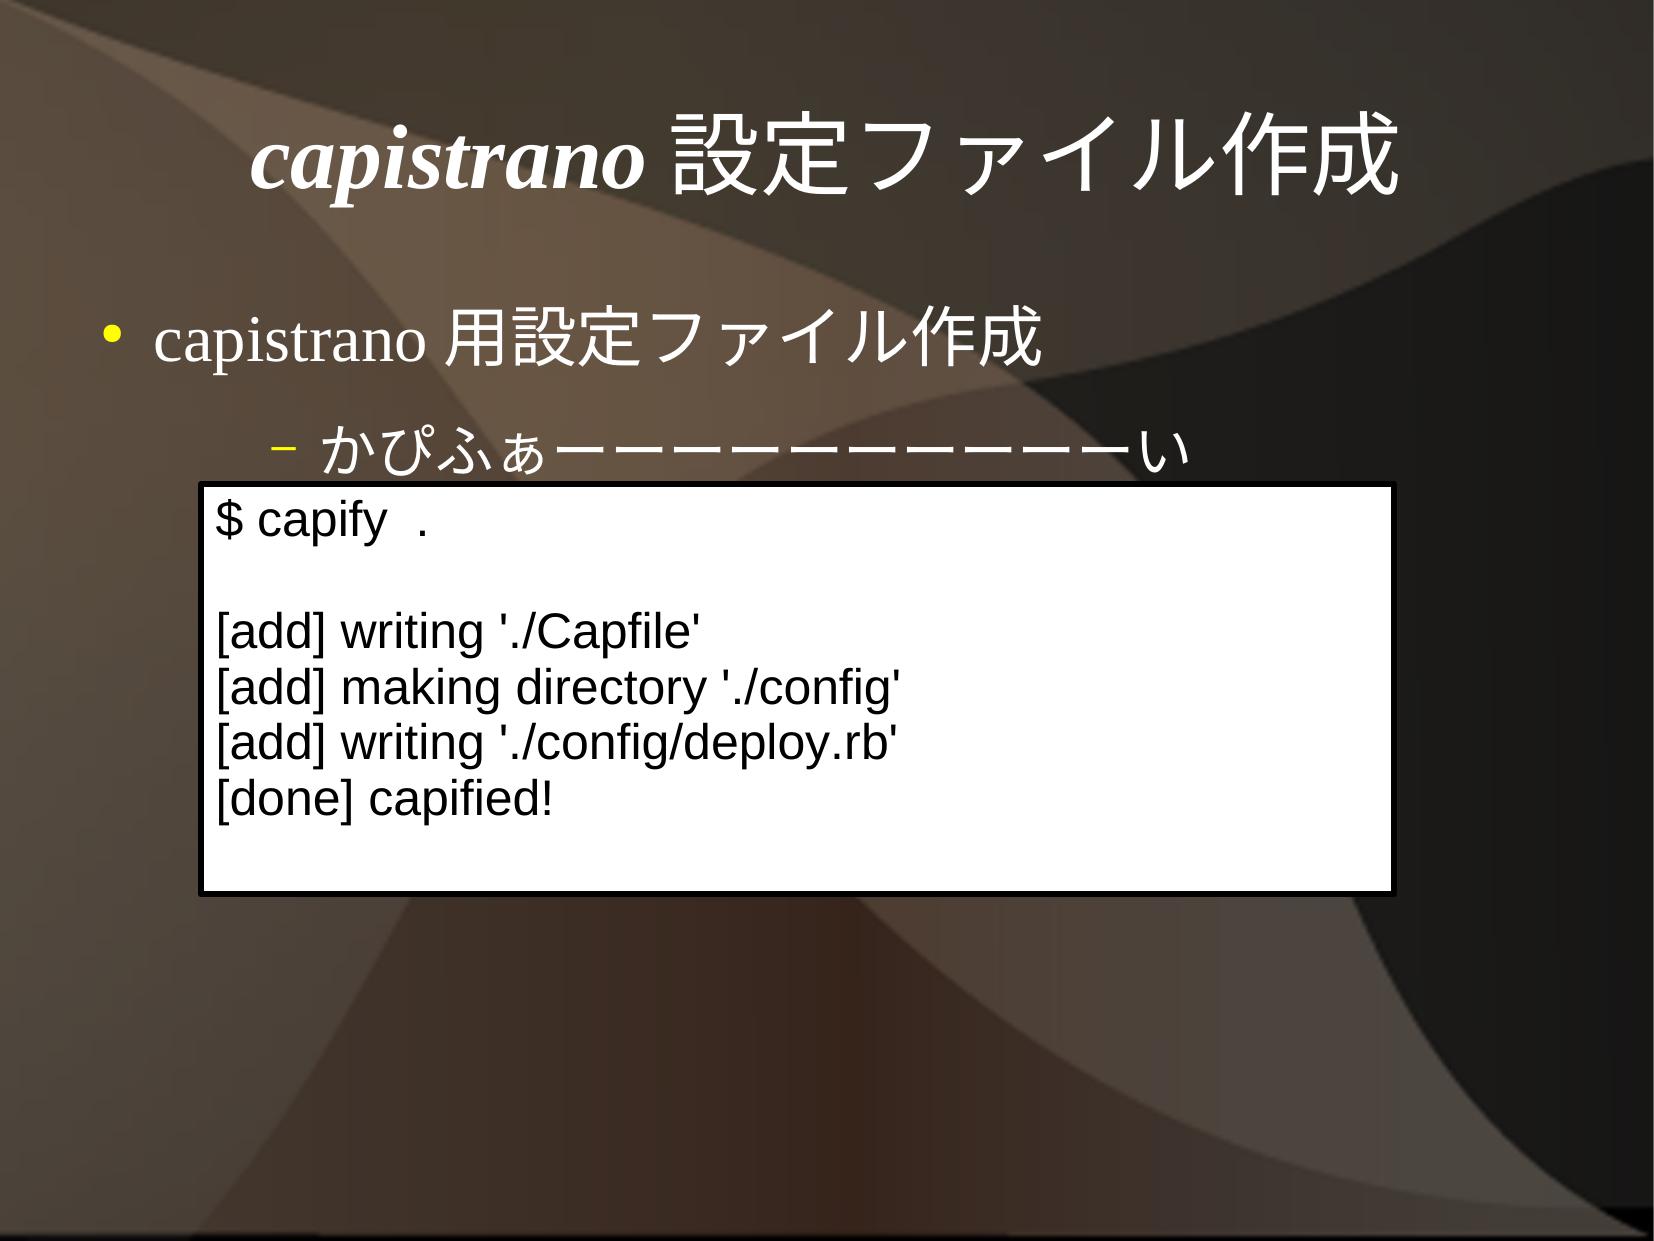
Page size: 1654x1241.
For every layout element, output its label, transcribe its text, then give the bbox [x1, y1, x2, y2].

picture [0, 0, 1654, 1241]
title capistrano設定ファイル作成 [82, 49, 1571, 257]
text_box $ capify . [add] writing './Capfile' [add] making directory './config' [add] writing './config/deploy.rb' [done] capified! [200, 484, 1394, 895]
list capistrano用設定ファイル作成 かぴふぁーーーーーーーーーーい [82, 290, 1571, 1109]
